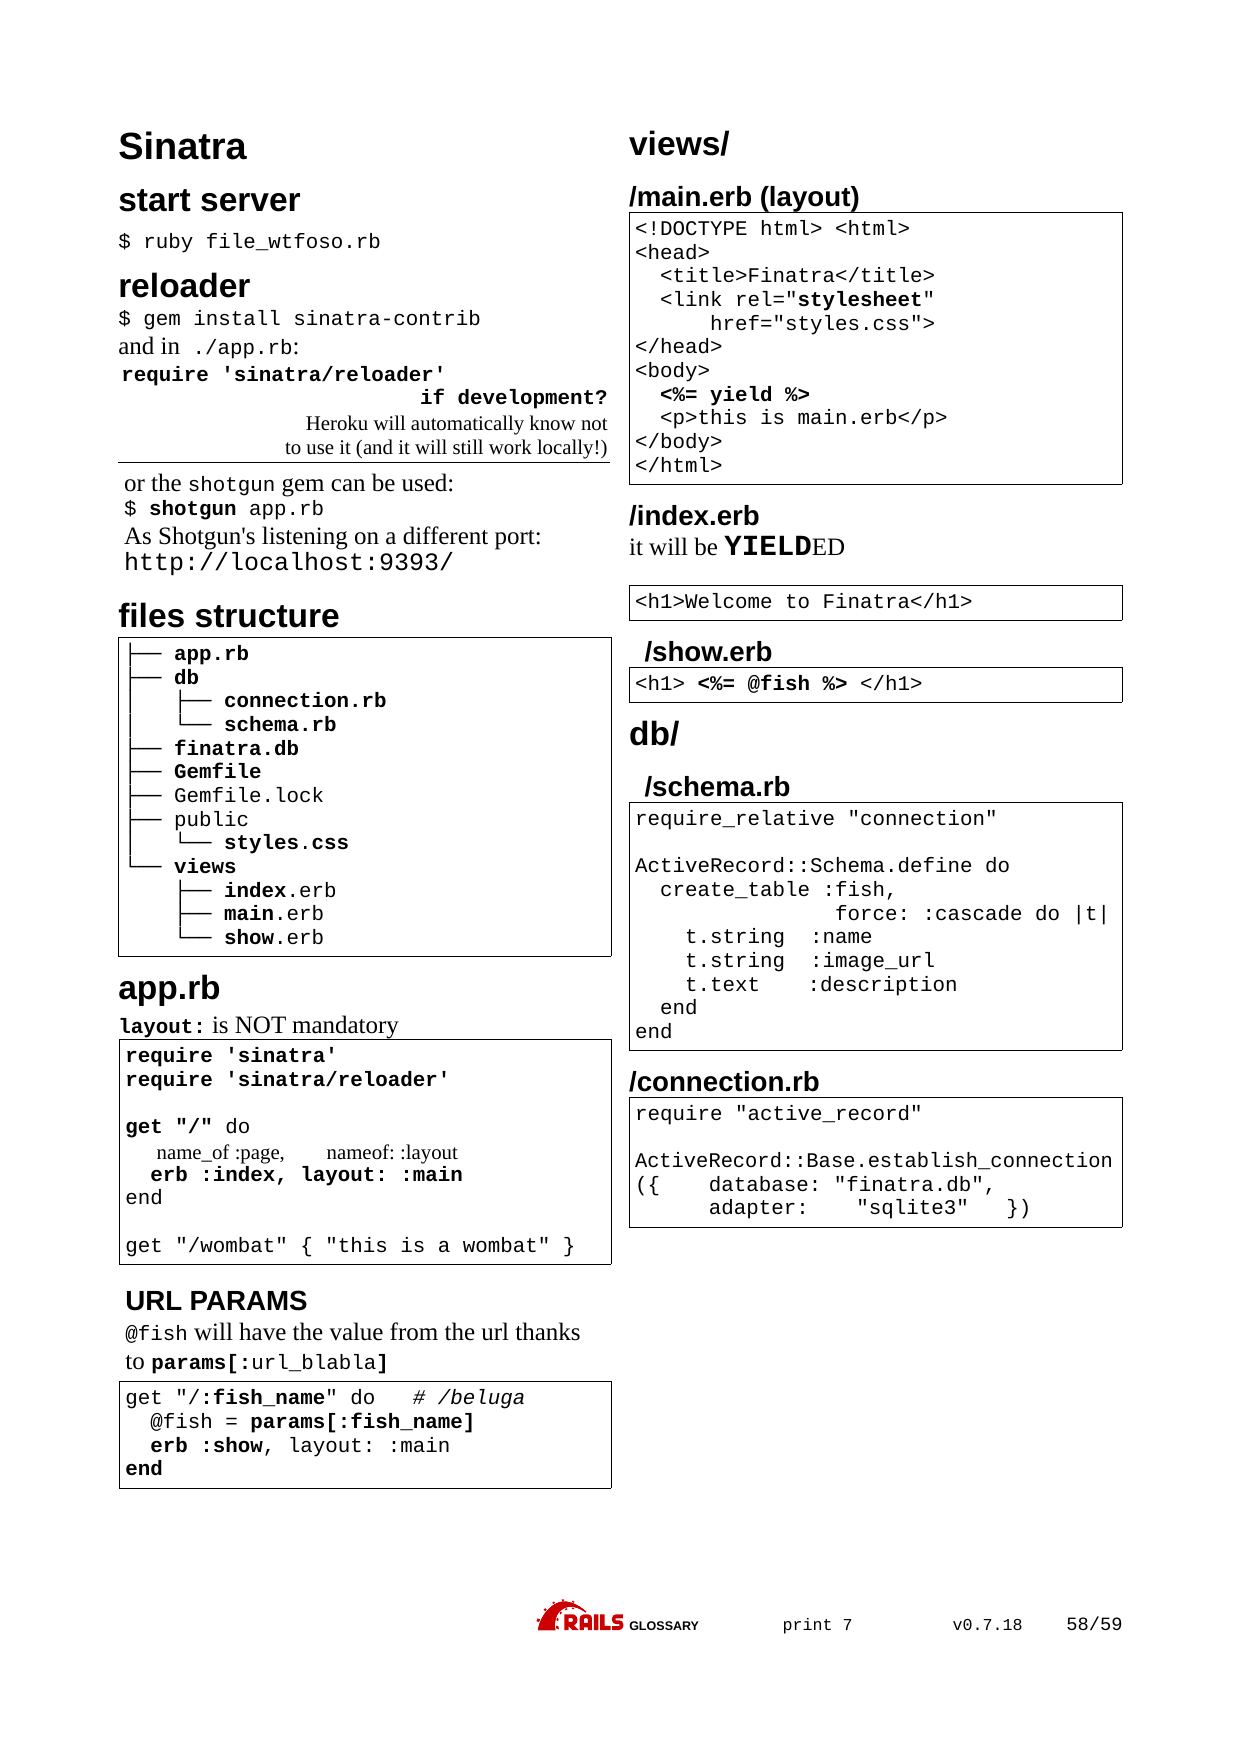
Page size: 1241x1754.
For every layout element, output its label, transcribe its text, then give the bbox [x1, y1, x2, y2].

subtitle /main.erb (layout) [629, 180, 1122, 212]
table_header <!DOCTYPE html> <html> <head> <title>Finatra</title> <link rel="stylesheet" href="styles.css"> </head> <body> <%= yield %> <p>this is main.erb</p> </body> </html> [630, 213, 1122, 484]
subtitle db/ [629, 714, 1122, 753]
text $ gem install sinatra-contrib [118, 308, 611, 331]
subtitle reloader [118, 266, 611, 305]
table_header require 'sinatra' require 'sinatra/reloader' get "/" do name_of :page, nameof: :layout erb :index, layout: :main end get "/wombat" { "this is a wombat" } [120, 1040, 611, 1264]
text layout: is NOT mandatory [118, 1010, 611, 1039]
text it will be YIELDED [629, 531, 1122, 564]
text and in ./app.rb: [118, 331, 611, 361]
table_header require 'sinatra/reloader' if development? Heroku will automatically know not to use it (and it will still work locally!) [118, 361, 610, 462]
table_cell URL PARAMS @fish will have the value from the url thanks to params[:url_blabla] [120, 1265, 611, 1381]
table_header require_relative "connection" ActiveRecord::Schema.define do create_table :fish, force: :cascade do |t| t.string :name t.string :image_url t.text :description end end [630, 803, 1122, 1050]
subtitle /schema.rb [629, 770, 1122, 802]
subtitle app.rb [118, 968, 611, 1007]
table_header require "active_record" ActiveRecord::Base.establish_connection({ database: "finatra.db", adapter: "sqlite3" }) [630, 1098, 1122, 1227]
subtitle views/ [629, 124, 1122, 163]
table_header <h1> <%= @fish %> </h1> [630, 668, 1122, 702]
table_header <h1>Welcome to Finatra</h1> [630, 586, 1122, 620]
table_cell or the shotgun gem can be used: $ shotgun app.rb As Shotgun's listening on a different port: http://localhost:9393/ [118, 463, 610, 584]
text $ ruby file_wtfoso.rb [118, 231, 611, 254]
table_header ├── app.rb ├── db │ ├── connection.rb │ └── schema.rb ├── finatra.db ├── Gemfile ├── Gemfile.lock ├── public │ └── styles.css └── views ├── index.erb ├── main.erb └── show.erb [119, 638, 611, 956]
subtitle /index.erb [629, 499, 1122, 531]
subtitle start server [118, 179, 611, 218]
subtitle Sinatra [118, 124, 611, 168]
table_cell get "/:fish_name" do # /beluga @fish = params[:fish_name] erb :show, layout: :main end [120, 1382, 611, 1488]
subtitle /show.erb [629, 635, 1122, 667]
subtitle files structure [118, 596, 611, 634]
subtitle /connection.rb [629, 1065, 1122, 1097]
